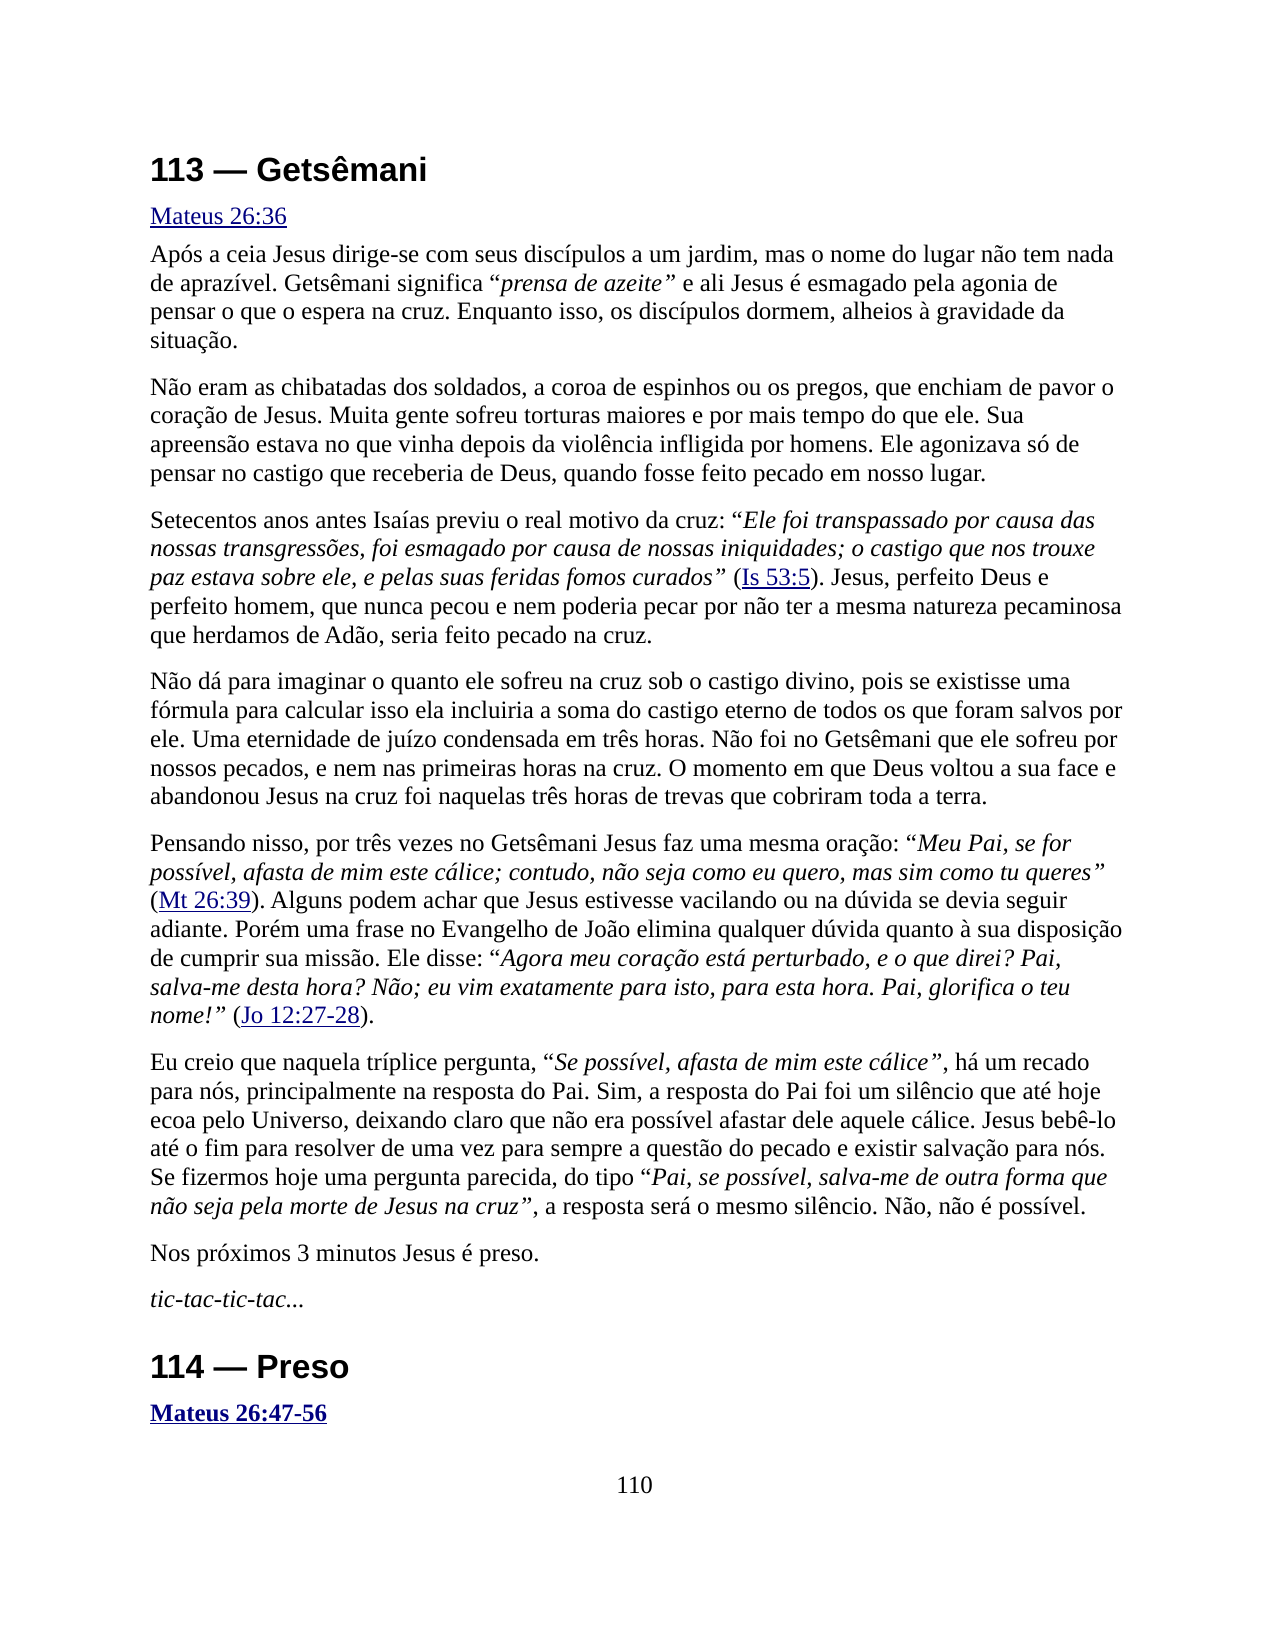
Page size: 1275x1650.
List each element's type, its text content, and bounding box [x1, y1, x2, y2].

text Não dá para imaginar o quanto ele sofreu na cruz sob o castigo divino, pois se existisse uma fórmula para calcular isso ela incluiria a soma do castigo eterno de todos os que foram salvos por ele. Uma eternidade de juízo condensada em três horas. Não foi no Getsêmani que ele sofreu por nossos pecados, e nem nas primeiras horas na cruz. O momento em que Deus voltou a sua face e abandonou Jesus na cruz foi naquelas três horas de trevas que cobriram toda a terra. [150, 666, 1125, 810]
text Pensando nisso, por três vezes no Getsêmani Jesus faz uma mesma oração: “Meu Pai, se for possível, afasta de mim este cálice; contudo, não seja como eu quero, mas sim como tu queres” (Mt 26:39). Alguns podem achar que Jesus estivesse vacilando ou na dúvida se devia seguir adiante. Porém uma frase no Evangelho de João elimina qualquer dúvida quanto à sua disposição de cumprir sua missão. Ele disse: “Agora meu coração está perturbado, e o que direi? Pai, salva-me desta hora? Não; eu vim exatamente para isto, para esta hora. Pai, glorifica o teu nome!” (Jo 12:27-28). [150, 828, 1125, 1029]
text Não eram as chibatadas dos soldados, a coroa de espinhos ou os pregos, que enchiam de pavor o coração de Jesus. Muita gente sofreu torturas maiores e por mais tempo do que ele. Sua apreensão estava no que vinha depois da violência infligida por homens. Ele agonizava só de pensar no castigo que receberia de Deus, quando fosse feito pecado em nosso lugar. [150, 372, 1125, 487]
text Mateus 26:47-56 [150, 1398, 1125, 1427]
text Após a ceia Jesus dirige-se com seus discípulos a um jardim, mas o nome do lugar não tem nada de aprazível. Getsêmani significa “prensa de azeite” e ali Jesus é esmagado pela agonia de pensar o que o espera na cruz. Enquanto isso, os discípulos dormem, alheios à gravidade da situação. [150, 239, 1125, 354]
text tic-tac-tic-tac... [150, 1284, 1125, 1313]
text Mateus 26:36 [150, 201, 1125, 230]
text Setecentos anos antes Isaías previu o real motivo da cruz: “Ele foi transpassado por causa das nossas transgressões, foi esmagado por causa de nossas iniquidades; o castigo que nos trouxe paz estava sobre ele, e pelas suas feridas fomos curados” (Is 53:5). Jesus, perfeito Deus e perfeito homem, que nunca pecou e nem poderia pecar por não ter a mesma natureza pecaminosa que herdamos de Adão, seria feito pecado na cruz. [150, 505, 1125, 648]
text Eu creio que naquela tríplice pergunta, “Se possível, afasta de mim este cálice”, há um recado para nós, principalmente na resposta do Pai. Sim, a resposta do Pai foi um silêncio que até hoje ecoa pelo Universo, deixando claro que não era possível afastar dele aquele cálice. Jesus bebê-lo até o fim para resolver de uma vez para sempre a questão do pecado e existir salvação para nós. Se fizermos hoje uma pergunta parecida, do tipo “Pai, se possível, salva-me de outra forma que não seja pela morte de Jesus na cruz”, a resposta será o mesmo silêncio. Não, não é possível. [150, 1047, 1125, 1220]
subtitle 114 — Preso [150, 1347, 1125, 1386]
subtitle 113 — Getsêmani [150, 150, 1125, 189]
text Nos próximos 3 minutos Jesus é preso. [150, 1238, 1125, 1266]
